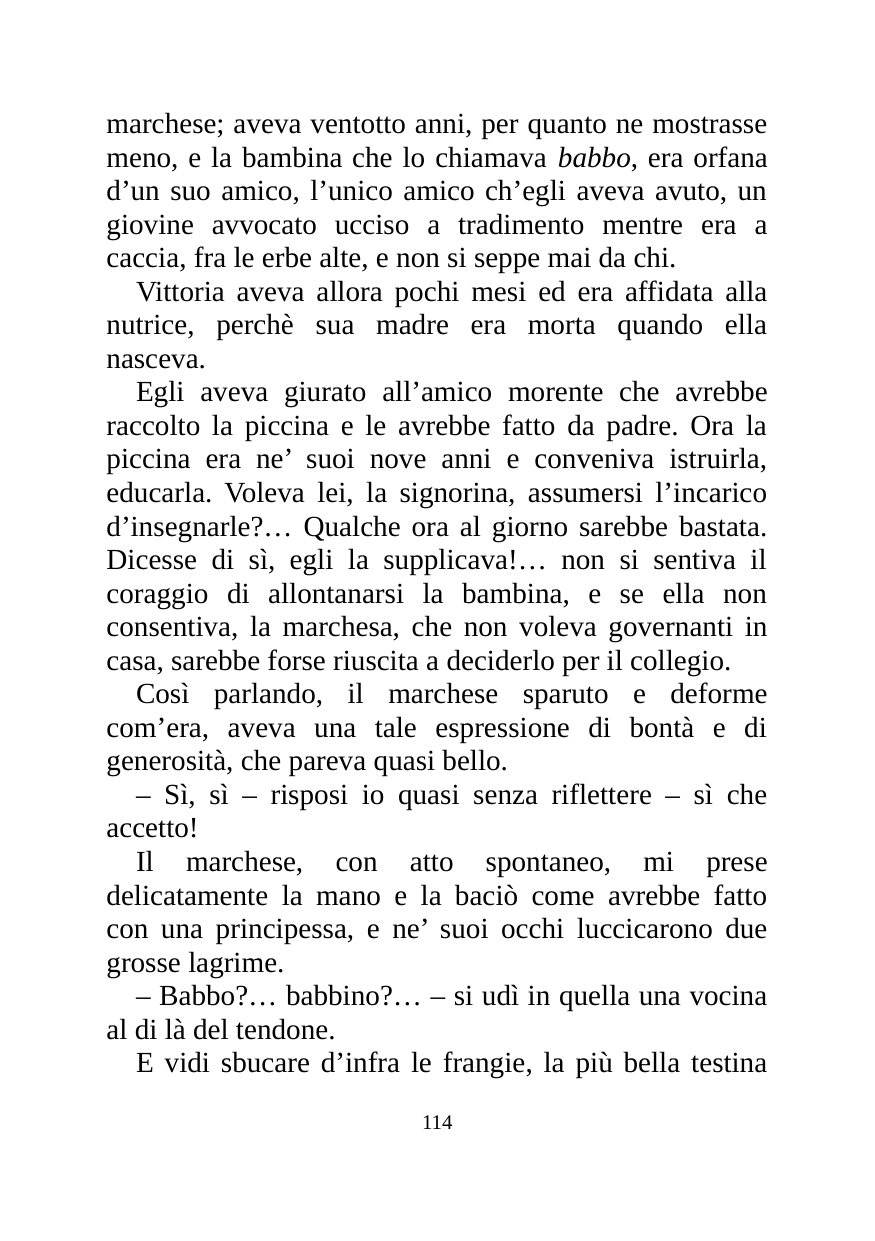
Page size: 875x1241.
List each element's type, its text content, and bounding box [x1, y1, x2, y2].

text – Babbo?… babbino?… – si udì in quella una vocina al di là del tendone. [106, 978, 768, 1045]
text Egli aveva giurato all’amico morente che avrebbe raccolto la piccina e le avrebbe fatto da padre. Ora la piccina era ne’ suoi nove anni e conveniva istruirla, educarla. Voleva lei, la signorina, assumersi l’incarico d’insegnarle?… Qualche ora al giorno sarebbe bastata. Dicesse di sì, egli la supplicava!… non si sentiva il coraggio di allontanarsi la bambina, e se ella non consentiva, la marchesa, che non voleva governanti in casa, sarebbe forse riuscita a deciderlo per il collegio. [106, 374, 768, 676]
text E vidi sbucare d’infra le frangie, la più bella testina [106, 1045, 768, 1079]
text Il marchese, con atto spontaneo, mi prese delicatamente la mano e la baciò come avrebbe fatto con una principessa, e ne’ suoi occhi luccicarono due grosse lagrime. [106, 844, 768, 978]
text marchese; aveva ventotto anni, per quanto ne mostrasse meno, e la bambina che lo chiamava babbo, era orfana d’un suo amico, l’unico amico ch’egli aveva avuto, un giovine avvocato ucciso a tradimento mentre era a caccia, fra le erbe alte, e non si seppe mai da chi. [106, 106, 768, 274]
text Così parlando, il marchese sparuto e deforme com’era, aveva una tale espressione di bontà e di generosità, che pareva quasi bello. [106, 676, 768, 777]
text Vittoria aveva allora pochi mesi ed era affidata alla nutrice, perchè sua madre era morta quando ella nasceva. [106, 274, 768, 374]
text – Sì, sì – risposi io quasi senza riflettere – sì che accetto! [106, 777, 768, 844]
